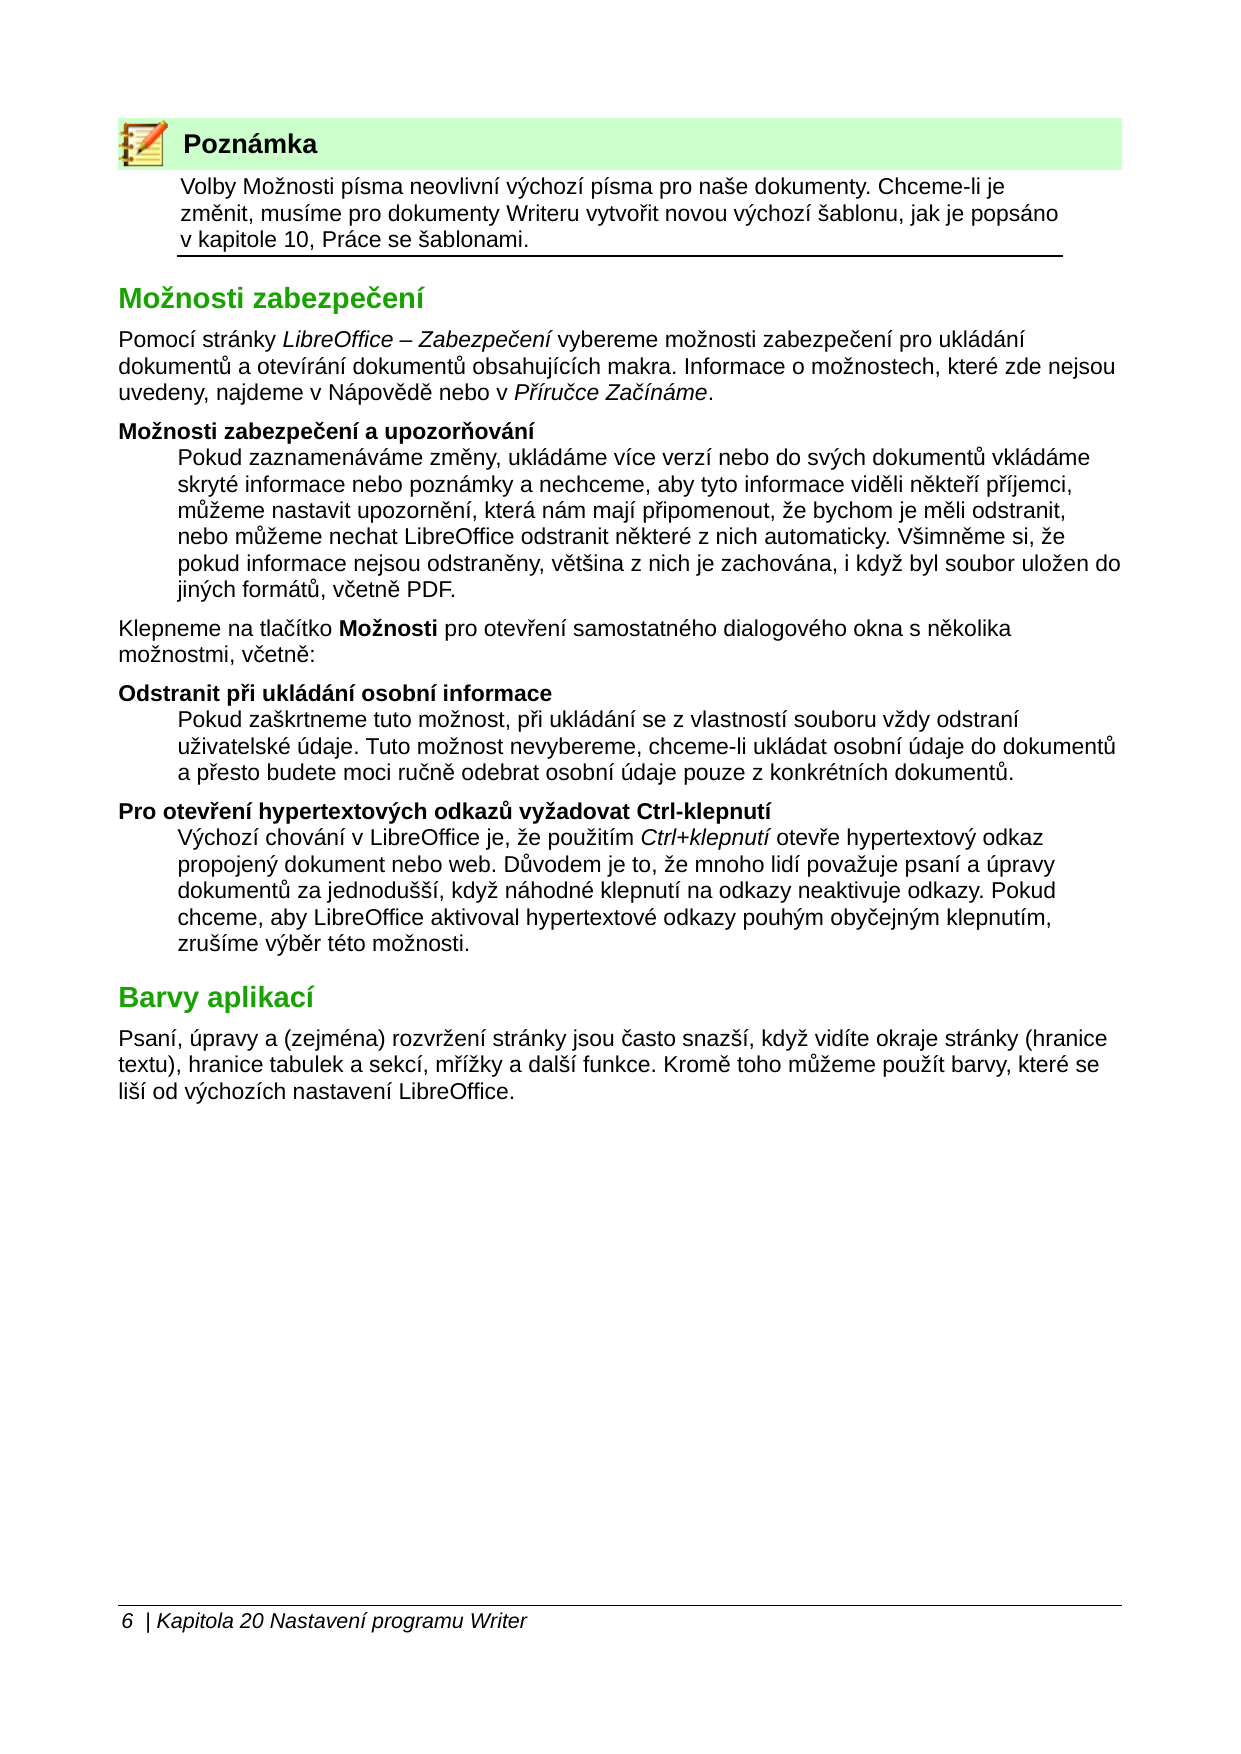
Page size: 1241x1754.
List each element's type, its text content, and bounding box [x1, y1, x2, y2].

text Výchozí chování v LibreOffice je, že použitím Ctrl+klepnutí otevře hypertextový odkaz propojený dokument nebo web. Důvodem je to, že mnoho lidí považuje psaní a úpravy dokumentů za jednodušší, když náhodné klepnutí na odkazy neaktivuje odkazy. Pokud chceme, aby LibreOffice aktivoval hypertextové odkazy pouhým obyčejným klepnutím, zrušíme výběr této možnosti. [177, 824, 1122, 956]
text Pokud zaškrtneme tuto možnost, při ukládání se z vlastností souboru vždy odstraní uživatelské údaje. Tuto možnost nevybereme, chceme-li ukládat osobní údaje do dokumentů a přesto budete moci ručně odebrat osobní údaje pouze z konkrétních dokumentů. [177, 706, 1122, 786]
subtitle Poznámka [118, 118, 1122, 170]
text Pomocí stránky LibreOffice – Zabezpečení vybereme možnosti zabezpečení pro ukládání dokumentů a otevírání dokumentů obsahujících makra. Informace o možnostech, které zde nejsou uvedeny, najdeme v Nápovědě nebo v Příručce Začínáme. [118, 326, 1122, 405]
text Pro otevření hypertextových odkazů vyžadovat Ctrl-klepnutí [118, 798, 1122, 824]
text Klepneme na tlačítko Možnosti pro otevření samostatného dialogového okna s několika možnostmi, včetně: [118, 615, 1122, 668]
subtitle Barvy aplikací [118, 980, 1122, 1013]
text Možnosti zabezpečení a upozorňování [118, 418, 1122, 444]
text Pokud zaznamenáváme změny, ukládáme více verzí nebo do svých dokumentů vkládáme skryté informace nebo poznámky a nechceme, aby tyto informace viděli někteří příjemci, můžeme nastavit upozornění, která nám mají připomenout, že bychom je měli odstranit, nebo můžeme nechat LibreOffice odstranit některé z nich automaticky. Všimněme si, že pokud informace nejsou odstraněny, většina z nich je zachována, i když byl soubor uložen do jiných formátů, včetně PDF. [177, 444, 1122, 602]
subtitle Možnosti zabezpečení [118, 281, 1122, 314]
text Volby Možnosti písma neovlivní výchozí písma pro naše dokumenty. Chceme-li je změnit, musíme pro dokumenty Writeru vytvořit novou výchozí šablonu, jak je popsáno v kapitole 10, Práce se šablonami. [177, 170, 1063, 255]
text Odstranit při ukládání osobní informace [118, 680, 1122, 706]
picture [119, 119, 170, 170]
text Psaní, úpravy a (zejména) rozvržení stránky jsou často snazší, když vidíte okraje stránky (hranice textu), hranice tabulek a sekcí, mřížky a další funkce. Kromě toho můžeme použít barvy, které se liší od výchozích nastavení LibreOffice. [118, 1025, 1122, 1104]
